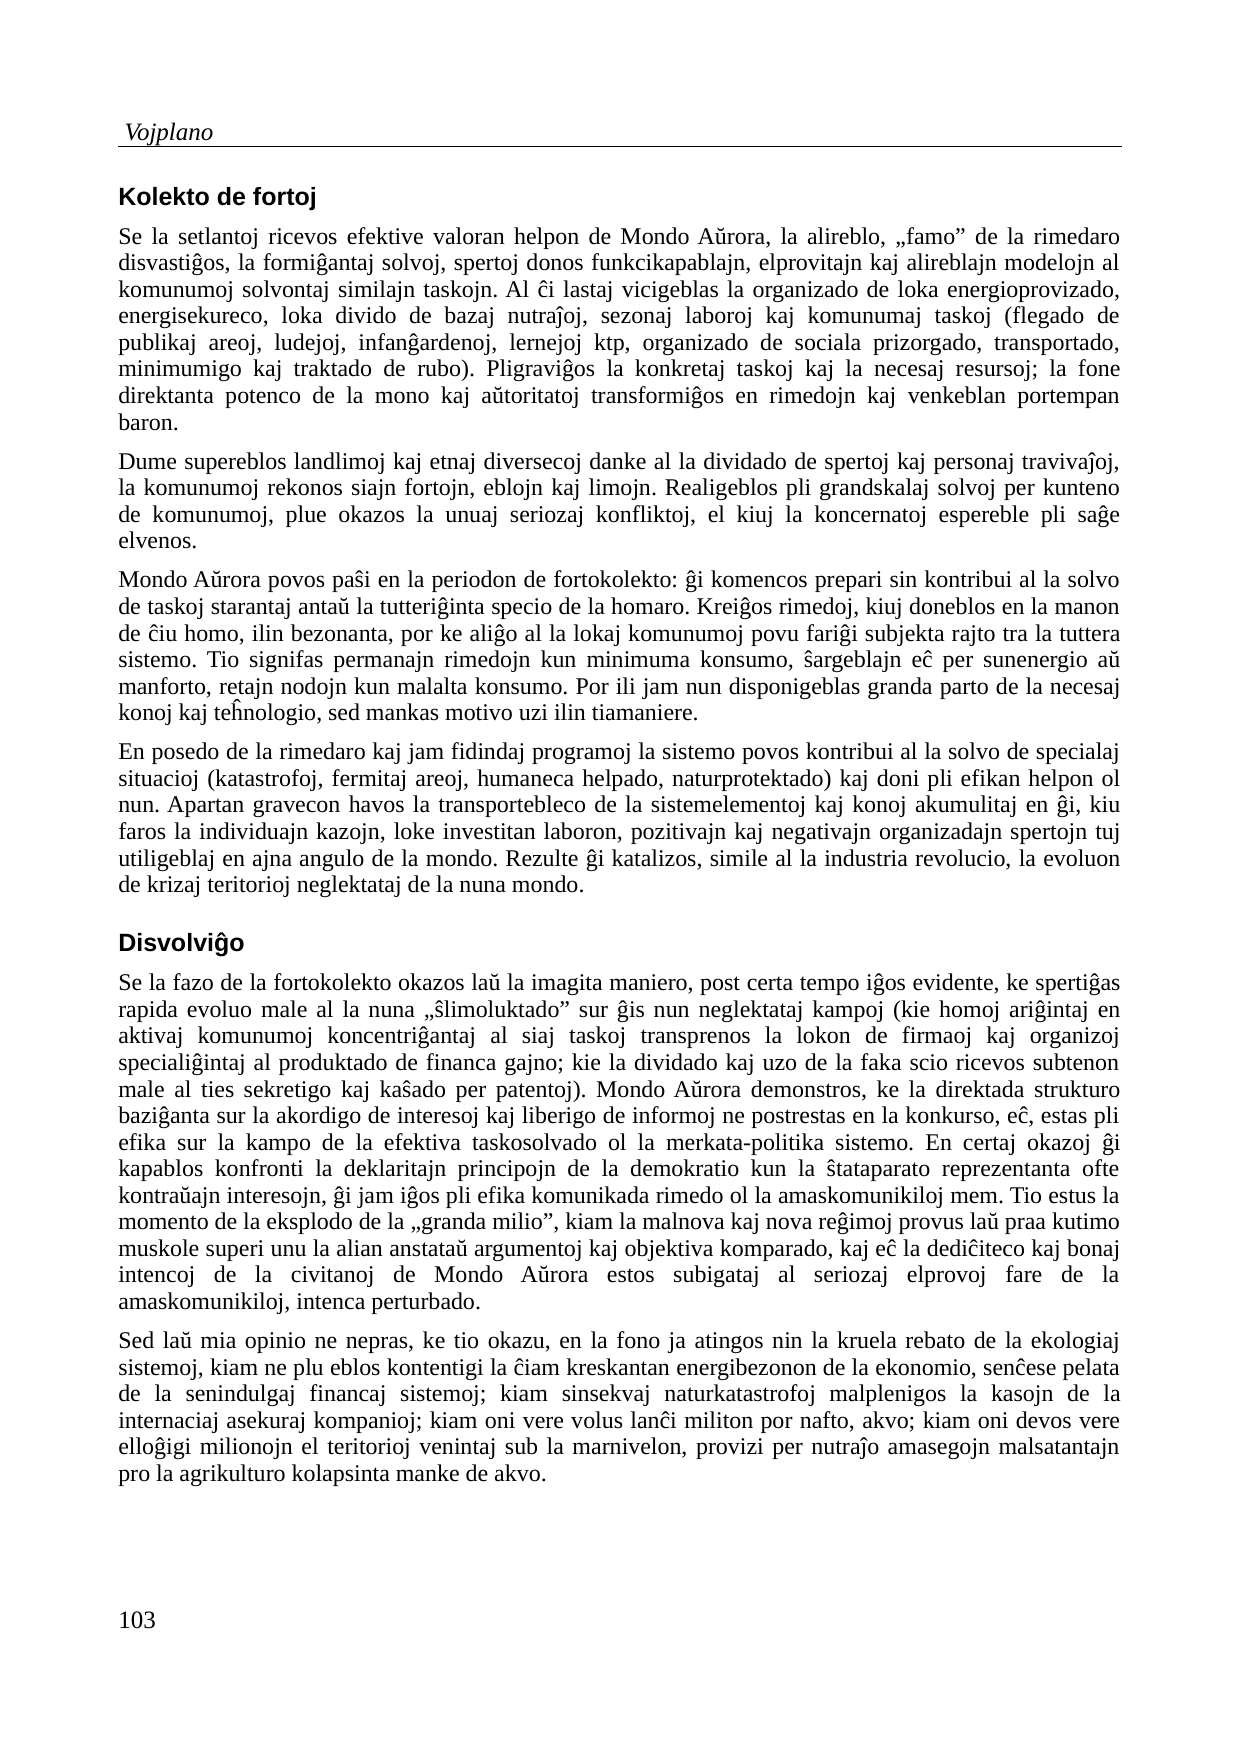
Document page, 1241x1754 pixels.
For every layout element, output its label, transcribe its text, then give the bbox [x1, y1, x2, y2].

text En posedo de la rimedaro kaj jam fidindaj programoj la sistemo povos kontribui al la solvo de specialaj situacioj (katastrofoj, fermitaj areoj, humaneca helpado, naturprotektado) kaj doni pli efikan helpon ol nun. Apartan gravecon havos la transportebleco de la sistemelementoj kaj konoj akumulitaj en ĝi, kiu faros la individuajn kazojn, loke investitan laboron, pozitivajn kaj negativajn organizadajn spertojn tuj utiligeblaj en ajna angulo de la mondo. Rezulte ĝi katalizos, simile al la industria revolucio, la evoluon de krizaj teritorioj neglektataj de la nuna mondo. [118, 738, 1122, 898]
subtitle Disvolviĝo [118, 929, 1122, 957]
text Mondo Aŭrora povos paŝi en la periodon de fortokolekto: ĝi komencos prepari sin kontribui al la solvo de taskoj starantaj antaŭ la tutteriĝinta specio de la homaro. Kreiĝos rimedoj, kiuj doneblos en la manon de ĉiu homo, ilin bezonanta, por ke aliĝo al la lokaj komunumoj povu fariĝi subjekta rajto tra la tuttera sistemo. Tio signifas permanajn rimedojn kun minimuma konsumo, ŝargeblajn eĉ per sunenergio aŭ manforto, retajn nodojn kun malalta konsumo. Por ili jam nun disponigeblas granda parto de la necesaj konoj kaj teĥnologio, sed mankas motivo uzi ilin tiamaniere. [118, 567, 1122, 726]
text Se la setlantoj ricevos efektive valoran helpon de Mondo Aŭrora, la alireblo, „famo” de la rimedaro disvastiĝos, la formiĝantaj solvoj, spertoj donos funkcikapablajn, elprovitajn kaj alireblajn modelojn al komunumoj solvontaj similajn taskojn. Al ĉi lastaj vicigeblas la organizado de loka energioprovizado, energisekureco, loka divido de bazaj nutraĵoj, sezonaj laboroj kaj komunumaj taskoj (flegado de publikaj areoj, ludejoj, infanĝardenoj, lernejoj ktp, organizado de sociala prizorgado, transportado, minimumigo kaj traktado de rubo). Pligraviĝos la konkretaj taskoj kaj la necesaj resursoj; la fone direktanta potenco de la mono kaj aŭtoritatoj transformiĝos en rimedojn kaj venkeblan portempan baron. [118, 223, 1122, 435]
text Se la fazo de la fortokolekto okazos laŭ la imagita maniero, post certa tempo iĝos evidente, ke spertiĝas rapida evoluo male al la nuna „ŝlimoluktado” sur ĝis nun neglektataj kampoj (kie homoj ariĝintaj en aktivaj komunumoj koncentriĝantaj al siaj taskoj transprenos la lokon de firmaoj kaj organizoj specialiĝintaj al produktado de financa gajno; kie la dividado kaj uzo de la faka scio ricevos subtenon male al ties sekretigo kaj kaŝado per patentoj). Mondo Aŭrora demonstros, ke la direktada strukturo baziĝanta sur la akordigo de interesoj kaj liberigo de informoj ne postrestas en la konkurso, eĉ, estas pli efika sur la kampo de la efektiva taskosolvado ol la merkata-politika sistemo. En certaj okazoj ĝi kapablos konfronti la deklaritajn principojn de la demokratio kun la ŝtataparato reprezentanta ofte kontraŭajn interesojn, ĝi jam iĝos pli efika komunikada rimedo ol la amaskomunikiloj mem. Tio estus la momento de la eksplodo de la „granda milio”, kiam la malnova kaj nova reĝimoj provus laŭ praa kutimo muskole superi unu la alian anstataŭ argumentoj kaj objektiva komparado, kaj eĉ la dediĉiteco kaj bonaj intencoj de la civitanoj de Mondo Aŭrora estos subigataj al seriozaj elprovoj fare de la amaskomunikiloj, intenca perturbado. [118, 969, 1122, 1315]
subtitle Kolekto de fortoj [118, 182, 1122, 210]
text Dume supereblos landlimoj kaj etnaj diversecoj danke al la dividado de spertoj kaj personaj travivaĵoj, la komunumoj rekonos siajn fortojn, eblojn kaj limojn. Realigeblos pli grandskalaj solvoj per kunteno de komunumoj, plue okazos la unuaj seriozaj konfliktoj, el kiuj la koncernatoj espereble pli saĝe elvenos. [118, 448, 1122, 554]
text Sed laŭ mia opinio ne nepras, ke tio okazu, en la fono ja atingos nin la kruela rebato de la ekologiaj sistemoj, kiam ne plu eblos kontentigi la ĉiam kreskantan energibezonon de la ekonomio, senĉese pelata de la senindulgaj financaj sistemoj; kiam sinsekvaj naturkatastrofoj malplenigos la kasojn de la internaciaj asekuraj kompanioj; kiam oni vere volus lanĉi militon por nafto, akvo; kiam oni devos vere elloĝigi milionojn el teritorioj venintaj sub la marnivelon, provizi per nutraĵo amasegojn malsatantajn pro la agrikulturo kolapsinta manke de akvo. [118, 1327, 1122, 1487]
